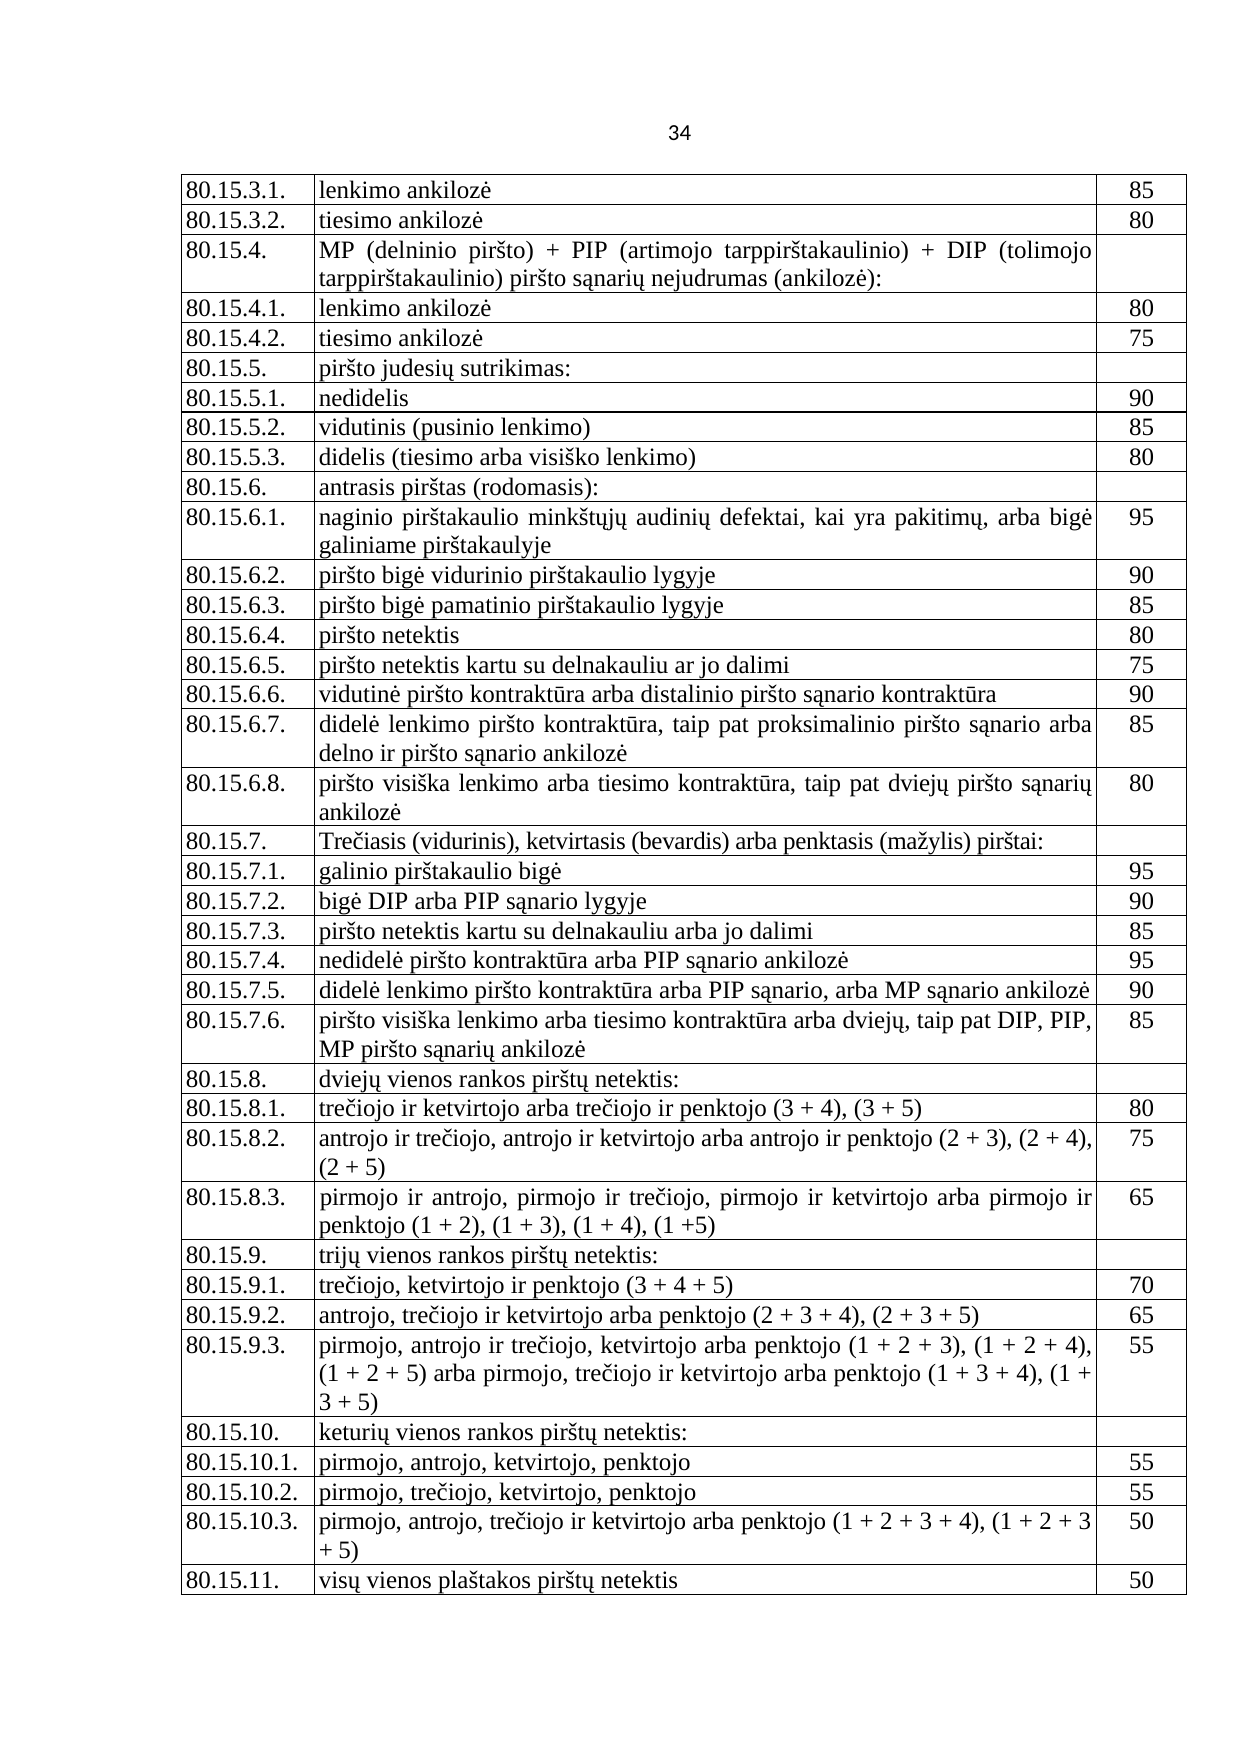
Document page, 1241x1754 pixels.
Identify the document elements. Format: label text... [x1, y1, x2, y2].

table_cell bigė DIP arba PIP sąnario lygyje [315, 886, 1096, 915]
table_cell [1097, 1064, 1186, 1092]
table_cell 75 [1097, 650, 1186, 678]
table_cell 80.15.7.1. [182, 856, 314, 885]
table_cell piršto bigė pamatinio pirštakaulio lygyje [315, 590, 1096, 619]
table_cell 80.15.7.5. [182, 975, 314, 1004]
table_cell vidutinis (pusinio lenkimo) [315, 413, 1096, 441]
table_cell didelis (tiesimo arba visiško lenkimo) [315, 442, 1096, 471]
table_cell Trečiasis (vidurinis), ketvirtasis (bevardis) arba penktasis (mažylis) pirštai: [315, 826, 1096, 855]
table_cell MP (delninio piršto) + PIP (artimojo tarppirštakaulinio) + DIP (tolimojo tarppirštakaulinio) piršto sąnarių nejudrumas (ankilozė): [315, 235, 1096, 292]
table_cell 80.15.4. [182, 235, 314, 292]
table_cell naginio pirštakaulio minkštųjų audinių defektai, kai yra pakitimų, arba bigė galiniame pirštakaulyje [315, 502, 1096, 559]
table_cell 80.15.8.2. [182, 1123, 314, 1181]
table_cell antrojo ir trečiojo, antrojo ir ketvirtojo arba antrojo ir penktojo (2 + 3), (2 + 4), (2 + 5) [315, 1123, 1096, 1181]
table_cell pirmojo, trečiojo, ketvirtojo, penktojo [315, 1477, 1096, 1505]
table_cell 80.15.8.1. [182, 1094, 314, 1122]
table_cell 90 [1097, 975, 1186, 1004]
table_cell vidutinė piršto kontraktūra arba distalinio piršto sąnario kontraktūra [315, 680, 1096, 708]
table_cell 90 [1097, 886, 1186, 915]
table_cell piršto netektis kartu su delnakauliu ar jo dalimi [315, 650, 1096, 678]
table_cell 80.15.6.7. [182, 709, 314, 767]
table_cell 80.15.3.2. [182, 205, 314, 234]
table_cell keturių vienos rankos pirštų netektis: [315, 1417, 1096, 1446]
table_cell 80 [1097, 620, 1186, 649]
table_cell 95 [1097, 856, 1186, 885]
table_cell trijų vienos rankos pirštų netektis: [315, 1240, 1096, 1269]
table_cell 80.15.7.2. [182, 886, 314, 915]
table_cell 80 [1097, 293, 1186, 322]
table_cell 80.15.10.3. [182, 1506, 314, 1564]
table_cell 80.15.7. [182, 826, 314, 855]
table_cell 65 [1097, 1182, 1186, 1239]
table_cell 80.15.11. [182, 1565, 314, 1594]
table_cell 80.15.7.3. [182, 916, 314, 944]
table_cell 80.15.4.2. [182, 323, 314, 352]
table_cell 80 [1097, 205, 1186, 234]
table_cell 55 [1097, 1330, 1186, 1416]
table_cell piršto bigė vidurinio pirštakaulio lygyje [315, 560, 1096, 589]
table_cell 80 [1097, 442, 1186, 471]
table_cell 90 [1097, 560, 1186, 589]
table_cell 80.15.6.5. [182, 650, 314, 678]
table_cell 90 [1097, 383, 1186, 411]
table_cell 55 [1097, 1447, 1186, 1476]
table_cell pirmojo, antrojo, ketvirtojo, penktojo [315, 1447, 1096, 1476]
table_cell piršto visiška lenkimo arba tiesimo kontraktūra, taip pat dviejų piršto sąnarių ankilozė [315, 768, 1096, 825]
table_cell nedidelis [315, 383, 1096, 411]
table_cell 80.15.6.4. [182, 620, 314, 649]
table_cell 80.15.5.1. [182, 383, 314, 411]
table_cell 80.15.4.1. [182, 293, 314, 322]
table_cell antrojo, trečiojo ir ketvirtojo arba penktojo (2 + 3 + 4), (2 + 3 + 5) [315, 1300, 1096, 1329]
table_cell 85 [1097, 1005, 1186, 1063]
table_cell 75 [1097, 323, 1186, 352]
table_cell visų vienos plaštakos pirštų netektis [315, 1565, 1096, 1594]
table_cell 85 [1097, 413, 1186, 441]
table_cell pirmojo, antrojo, trečiojo ir ketvirtojo arba penktojo (1 + 2 + 3 + 4), (1 + 2 + 3 + 5) [315, 1506, 1096, 1564]
table_cell didelė lenkimo piršto kontraktūra arba PIP sąnario, arba MP sąnario ankilozė [315, 975, 1096, 1004]
table_cell [1097, 353, 1186, 382]
table_cell piršto judesių sutrikimas: [315, 353, 1096, 382]
table_cell piršto netektis [315, 620, 1096, 649]
table_cell 80.15.8. [182, 1064, 314, 1092]
table_cell 80.15.5.2. [182, 413, 314, 441]
table_cell 80 [1097, 1094, 1186, 1122]
table_cell 55 [1097, 1477, 1186, 1505]
table_cell 80.15.9.3. [182, 1330, 314, 1416]
table_cell 80.15.6.2. [182, 560, 314, 589]
table_cell nedidelė piršto kontraktūra arba PIP sąnario ankilozė [315, 946, 1096, 974]
table_cell 80.15.10.2. [182, 1477, 314, 1505]
table_cell [1097, 1417, 1186, 1446]
table_cell antrasis pirštas (rodomasis): [315, 472, 1096, 501]
table_cell 85 [1097, 709, 1186, 767]
table_cell didelė lenkimo piršto kontraktūra, taip pat proksimalinio piršto sąnario arba delno ir piršto sąnario ankilozė [315, 709, 1096, 767]
table_cell 80.15.6. [182, 472, 314, 501]
table_cell 80.15.7.4. [182, 946, 314, 974]
table_cell [1097, 826, 1186, 855]
table_cell 95 [1097, 502, 1186, 559]
table_cell 85 [1097, 175, 1186, 204]
table_cell 80 [1097, 768, 1186, 825]
table_cell tiesimo ankilozė [315, 323, 1096, 352]
table_cell 80.15.9. [182, 1240, 314, 1269]
table_cell 85 [1097, 916, 1186, 944]
table_cell dviejų vienos rankos pirštų netektis: [315, 1064, 1096, 1092]
table_cell 80.15.5.3. [182, 442, 314, 471]
table_cell 65 [1097, 1300, 1186, 1329]
table_cell lenkimo ankilozė [315, 175, 1096, 204]
table_cell [1097, 235, 1186, 292]
table_cell 90 [1097, 680, 1186, 708]
table_cell [1097, 1240, 1186, 1269]
table_cell lenkimo ankilozė [315, 293, 1096, 322]
table_cell pirmojo ir antrojo, pirmojo ir trečiojo, pirmojo ir ketvirtojo arba pirmojo ir penktojo (1 + 2), (1 + 3), (1 + 4), (1 +5) [315, 1182, 1096, 1239]
table_cell 80.15.6.3. [182, 590, 314, 619]
table_cell 80.15.3.1. [182, 175, 314, 204]
table_cell 80.15.6.6. [182, 680, 314, 708]
table_cell [1097, 472, 1186, 501]
table_cell 80.15.6.8. [182, 768, 314, 825]
table_cell pirmojo, antrojo ir trečiojo, ketvirtojo arba penktojo (1 + 2 + 3), (1 + 2 + 4), (1 + 2 + 5) arba pirmojo, trečiojo ir ketvirtojo arba penktojo (1 + 3 + 4), (1 + 3 + 5) [315, 1330, 1096, 1416]
table_cell 80.15.9.1. [182, 1270, 314, 1299]
table_cell 80.15.5. [182, 353, 314, 382]
table_cell 85 [1097, 590, 1186, 619]
table_cell 80.15.8.3. [182, 1182, 314, 1239]
table_cell piršto netektis kartu su delnakauliu arba jo dalimi [315, 916, 1096, 944]
table_cell tiesimo ankilozė [315, 205, 1096, 234]
table_cell 80.15.10. [182, 1417, 314, 1446]
table_cell 80.15.10.1. [182, 1447, 314, 1476]
table_cell 80.15.7.6. [182, 1005, 314, 1063]
table_cell galinio pirštakaulio bigė [315, 856, 1096, 885]
table_cell 70 [1097, 1270, 1186, 1299]
table_cell 75 [1097, 1123, 1186, 1181]
table_cell 95 [1097, 946, 1186, 974]
table_cell 50 [1097, 1565, 1186, 1594]
table_cell 50 [1097, 1506, 1186, 1564]
table_cell piršto visiška lenkimo arba tiesimo kontraktūra arba dviejų, taip pat DIP, PIP, MP piršto sąnarių ankilozė [315, 1005, 1096, 1063]
table_cell 80.15.9.2. [182, 1300, 314, 1329]
table_cell trečiojo ir ketvirtojo arba trečiojo ir penktojo (3 + 4), (3 + 5) [315, 1094, 1096, 1122]
table_cell 80.15.6.1. [182, 502, 314, 559]
table_cell trečiojo, ketvirtojo ir penktojo (3 + 4 + 5) [315, 1270, 1096, 1299]
